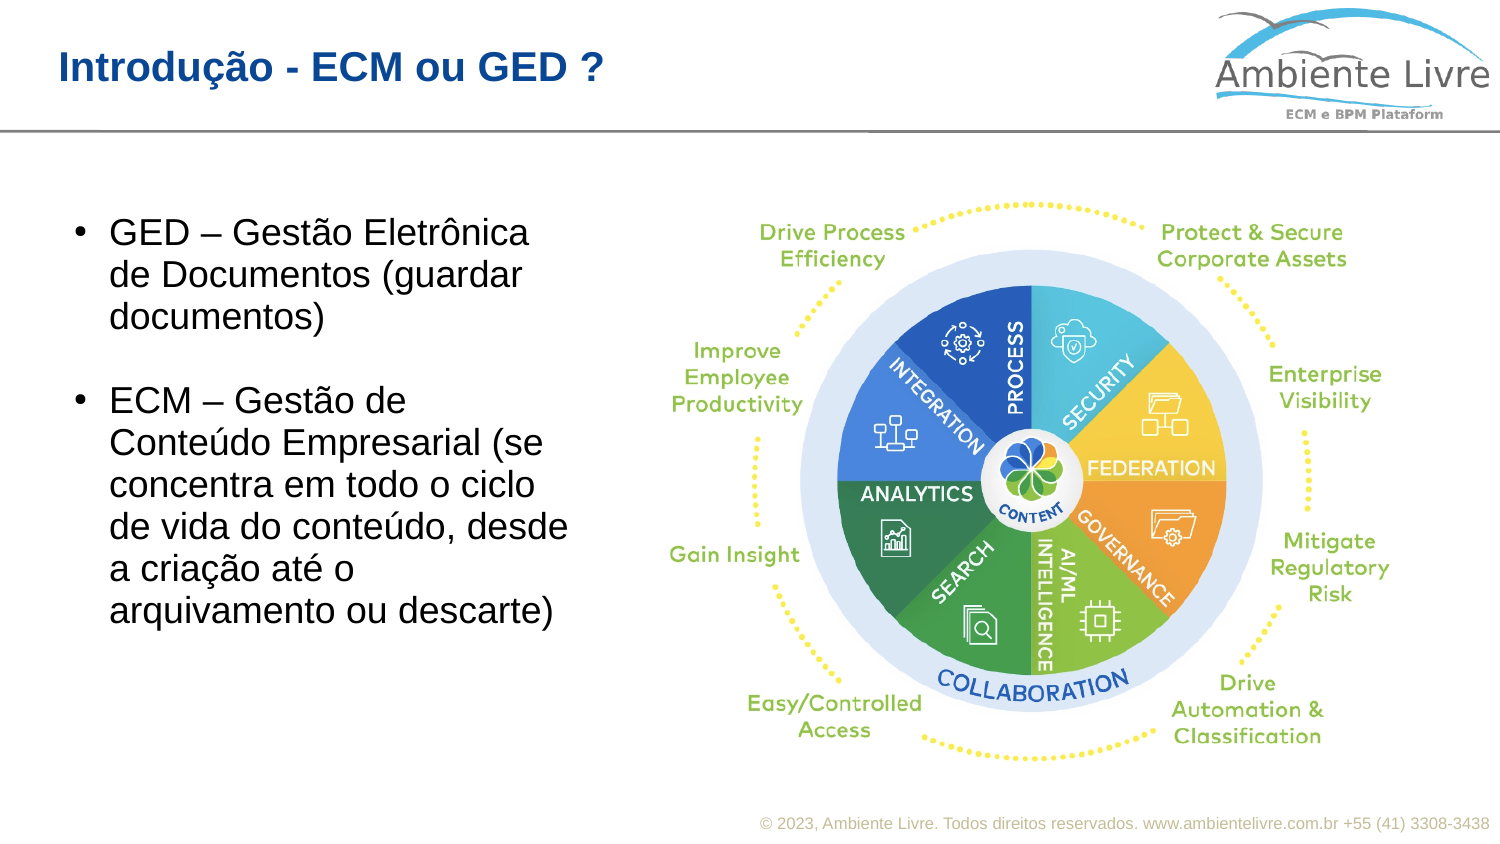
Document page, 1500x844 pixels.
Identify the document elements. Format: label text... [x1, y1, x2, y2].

picture [591, 154, 1441, 786]
picture [1215, 8, 1489, 119]
text_box GED – Gestão Eletrônica de Documentos (guardar documentos) ECM – Gestão de Conteúdo Empresarial (se concentra em todo o ciclo de vida do conteúdo, desde a criação até o arquivamento ou descarte) [59, 204, 591, 724]
title Introdução - ECM ou GED ? [43, 8, 1127, 129]
